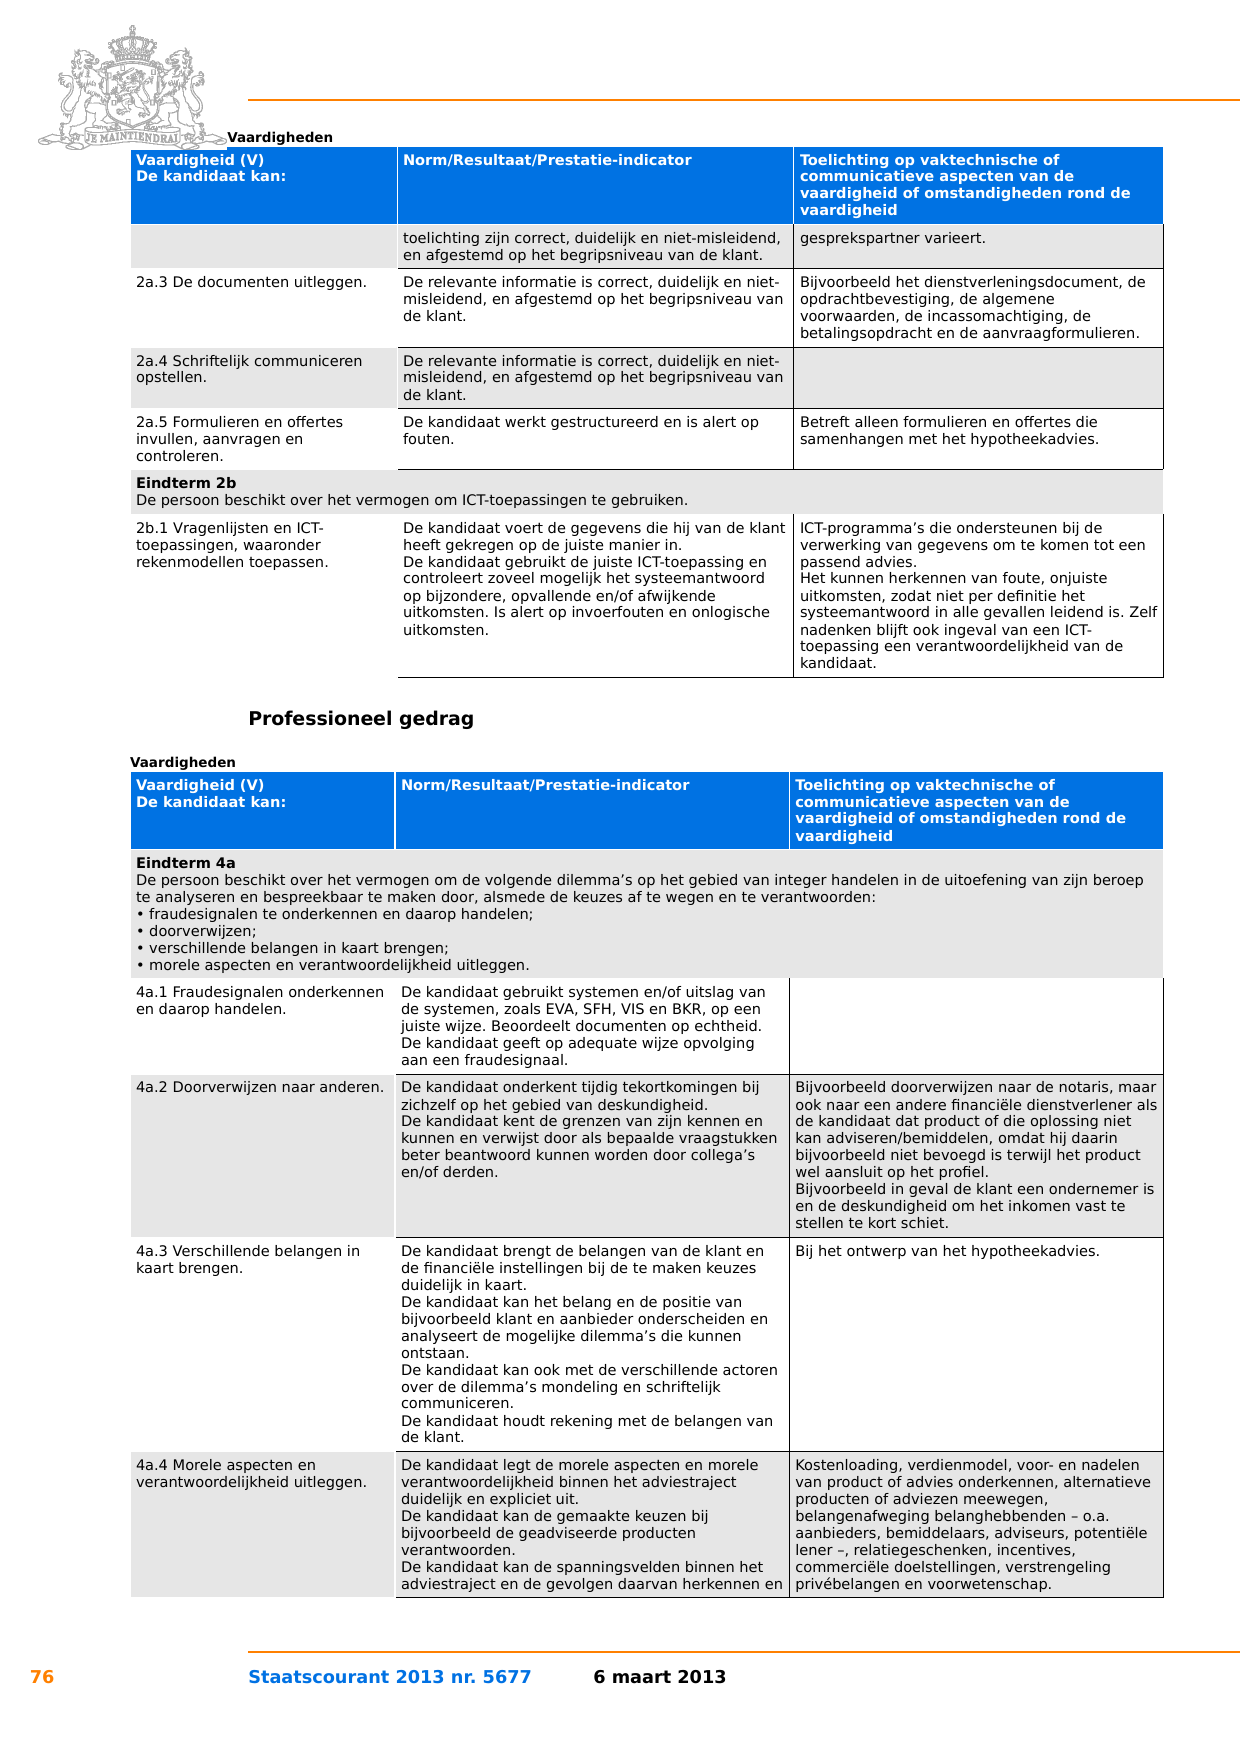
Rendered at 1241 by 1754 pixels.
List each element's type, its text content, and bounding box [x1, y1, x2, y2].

table_cell De kandidaat onderkent tijdig tekortkomingen bij zichzelf op het gebied van deskundigheid. De kandidaat kent de grenzen van zijn kennen en kunnen en verwijst door als bepaalde vraagstukken beter beantwoord kunnen worden door collega’s en/of derden. [396, 1075, 789, 1237]
table_cell [790, 979, 1163, 1074]
table_cell De kandidaat voert de gegevens die hij van de klant heeft gekregen op de juiste manier in. De kandidaat gebruikt de juiste ICT-toepassing en controleert zoveel mogelijk het systeemantwoord op bijzondere, opvallende en/of afwijkende uitkomsten. Is alert op invoerfouten en onlogische uitkomsten. [398, 515, 793, 677]
table_cell Bij het ontwerp van het hypotheekadvies. [790, 1238, 1163, 1451]
table_cell Toelichting op vaktechnische of communicatieve aspecten van de vaardigheid of omstandigheden rond de vaardigheid [794, 147, 1163, 224]
table_cell Norm/Resultaat/Prestatie-indicator [396, 772, 789, 849]
table_cell Betreft alleen formulieren en offertes die samenhangen met het hypotheekadvies. [794, 409, 1163, 469]
table_cell 2a.5 Formulieren en offertes invullen, aanvragen en controleren. [131, 409, 397, 469]
table_cell 4a.1 Fraudesignalen onderkennen en daarop handelen. [131, 979, 394, 1074]
table_cell gesprekspartner varieert. [794, 225, 1163, 268]
table_header Vaardigheden [130, 755, 1163, 771]
table_header Vaardigheden [227, 130, 1163, 146]
table_cell De kandidaat legt de morele aspecten en morele verantwoordelijkheid binnen het adviestraject duidelijk en expliciet uit. De kandidaat kan de gemaakte keuzen bij bijvoorbeeld de geadviseerde producten verantwoorden. De kandidaat kan de spanningsvelden binnen het adviestraject en de gevolgen daarvan herkennen en [396, 1452, 789, 1597]
table_cell 4a.2 Doorverwijzen naar anderen. [131, 1075, 394, 1237]
table_cell Norm/Resultaat/Prestatie-indicator [398, 147, 793, 224]
table_cell [131, 225, 397, 268]
table_cell Eindterm 4a De persoon beschikt over het vermogen om de volgende dilemma’s op het gebied van integer handelen in de uitoefening van zijn beroep te analyseren en bespreekbaar te maken door, alsmede de keuzes af te wegen en te verantwoorden: • fraudesignalen te onderkennen en daarop handelen; • doorverwijzen; • verschillende belangen in kaart brengen; • morele aspecten en verantwoordelijkheid uitleggen. [131, 850, 1163, 978]
table_cell Kostenloading, verdienmodel, voor- en nadelen van product of advies onderkennen, alternatieve producten of adviezen meewegen, belangenafweging belanghebbenden – o.a. aanbieders, bemiddelaars, adviseurs, potentiële lener –, relatiegeschenken, incentives, commerciële doelstellingen, verstrengeling privébelangen en voorwetenschap. [790, 1452, 1163, 1597]
table_cell 2a.3 De documenten uitleggen. [131, 269, 397, 347]
table_cell [794, 348, 1163, 408]
table_cell Eindterm 2b De persoon beschikt over het vermogen om ICT-toepassingen te gebruiken. [131, 470, 1163, 514]
table_cell De kandidaat gebruikt systemen en/of uitslag van de systemen, zoals EVA, SFH, VIS en BKR, op een juiste wijze. Beoordeelt documenten op echtheid. De kandidaat geeft op adequate wijze opvolging aan een fraudesignaal. [396, 979, 789, 1074]
table_cell 2a.4 Schriftelijk communiceren opstellen. [131, 348, 397, 408]
table_cell Bijvoorbeeld het dienstverleningsdocument, de opdrachtbevestiging, de algemene voorwaarden, de incassomachtiging, de betalingsopdracht en de aanvraagformulieren. [794, 269, 1163, 347]
table_cell ICT-programma’s die ondersteunen bij de verwerking van gegevens om te komen tot een passend advies. Het kunnen herkennen van foute, onjuiste uitkomsten, zodat niet per definitie het systeemantwoord in alle gevallen leidend is. Zelf nadenken blijft ook ingeval van een ICT-toepassing een verantwoordelijkheid van de kandidaat. [794, 515, 1163, 677]
table_cell toelichting zijn correct, duidelijk en niet-misleidend, en afgestemd op het begripsniveau van de klant. [398, 225, 793, 268]
table_cell Vaardigheid (V) De kandidaat kan: [131, 147, 397, 224]
table_cell Vaardigheid (V) De kandidaat kan: [131, 772, 394, 849]
table_cell De kandidaat werkt gestructureerd en is alert op fouten. [398, 409, 793, 469]
table_cell 4a.3 Verschillende belangen in kaart brengen. [131, 1238, 394, 1451]
table_cell 2b.1 Vragenlijsten en ICT-toepassingen, waaronder rekenmodellen toepassen. [131, 515, 397, 677]
table_cell 4a.4 Morele aspecten en verantwoordelijkheid uitleggen. [131, 1452, 394, 1597]
subtitle Professioneel gedrag [248, 708, 1163, 730]
table_cell De relevante informatie is correct, duidelijk en niet-misleidend, en afgestemd op het begripsniveau van de klant. [398, 348, 793, 408]
table_cell De kandidaat brengt de belangen van de klant en de financiële instellingen bij de te maken keuzes duidelijk in kaart. De kandidaat kan het belang en de positie van bijvoorbeeld klant en aanbieder onderscheiden en analyseert de mogelijke dilemma’s die kunnen ontstaan. De kandidaat kan ook met de verschillende actoren over de dilemma’s mondeling en schriftelijk communiceren. De kandidaat houdt rekening met de belangen van de klant. [396, 1238, 789, 1451]
table_cell Bijvoorbeeld doorverwijzen naar de notaris, maar ook naar een andere financiële dienstverlener als de kandidaat dat product of die oplossing niet kan adviseren/bemiddelen, omdat hij daarin bijvoorbeeld niet bevoegd is terwijl het product wel aansluit op het profiel. Bijvoorbeeld in geval de klant een ondernemer is en de deskundigheid om het inkomen vast te stellen te kort schiet. [790, 1075, 1163, 1237]
table_cell De relevante informatie is correct, duidelijk en niet-misleidend, en afgestemd op het begripsniveau van de klant. [398, 269, 793, 347]
picture [38, 25, 227, 150]
table_cell Toelichting op vaktechnische of communicatieve aspecten van de vaardigheid of omstandigheden rond de vaardigheid [790, 772, 1163, 849]
